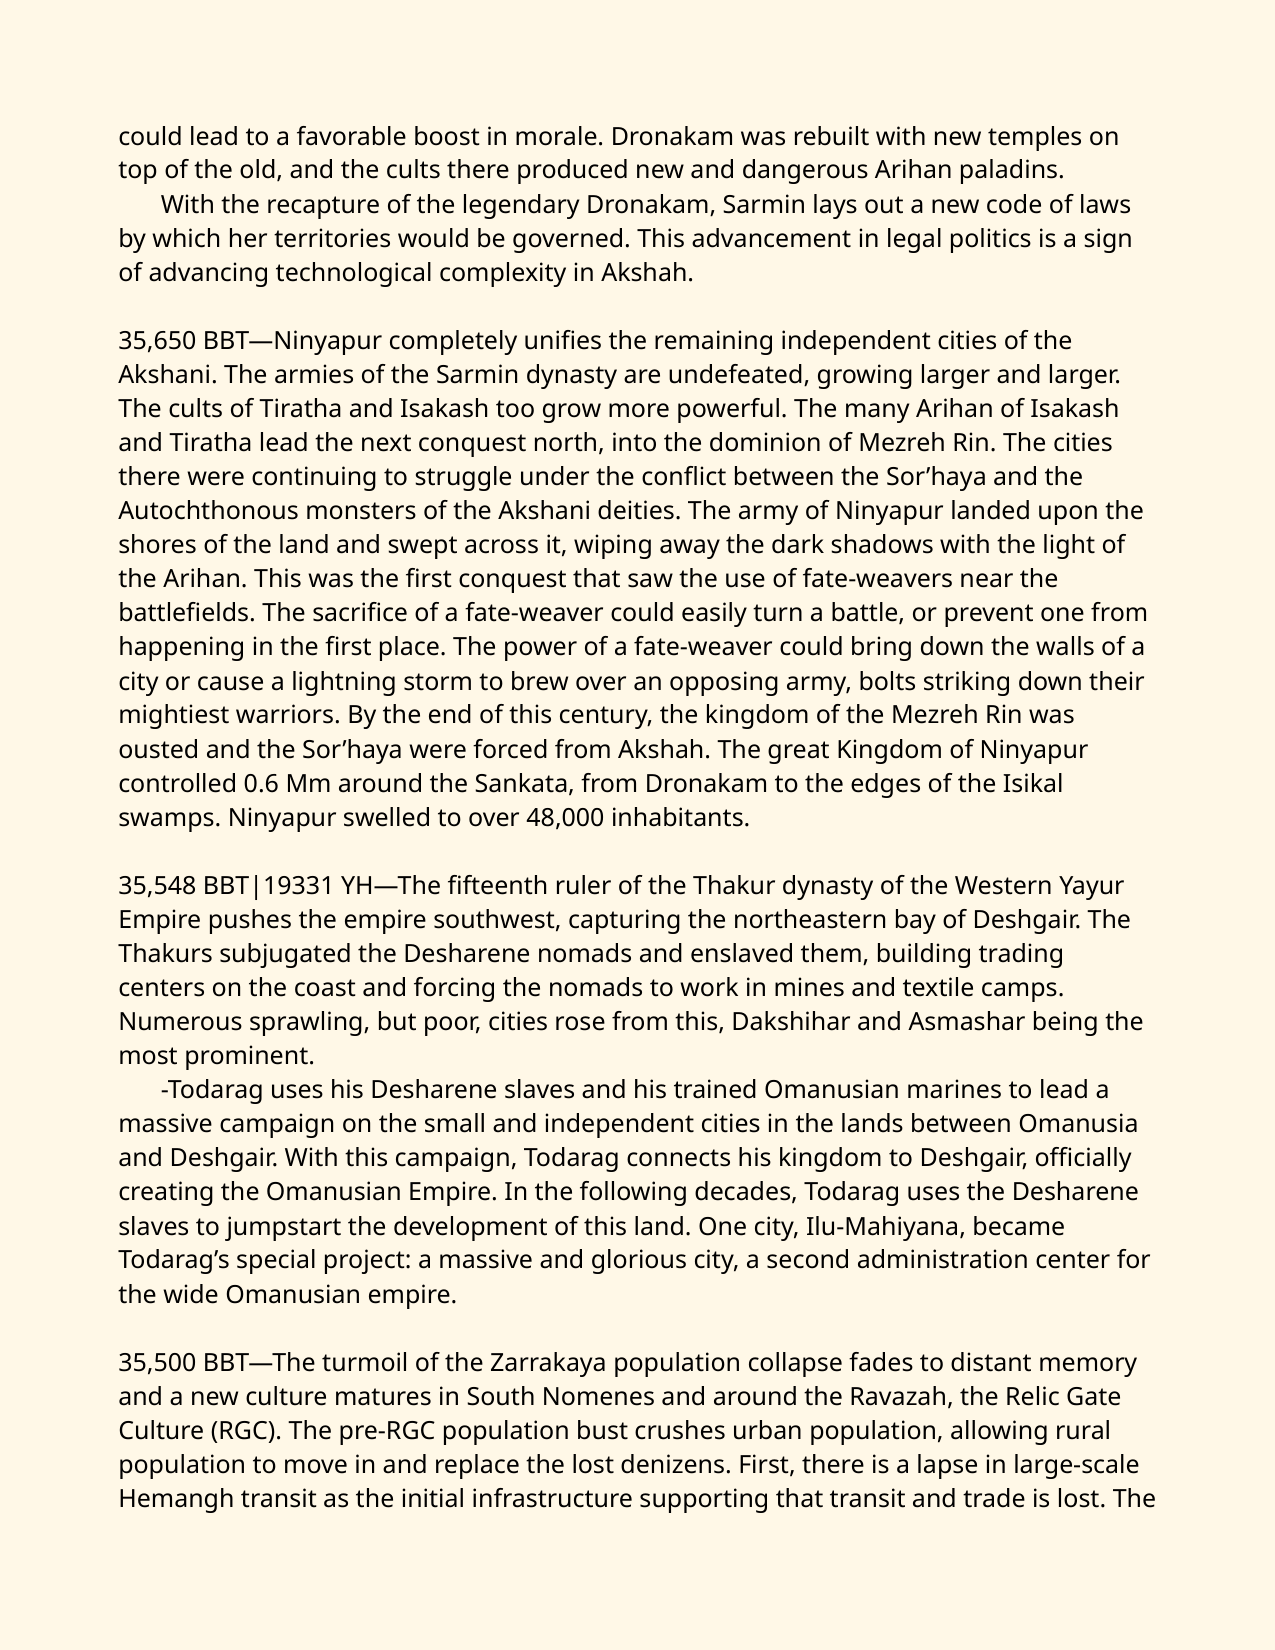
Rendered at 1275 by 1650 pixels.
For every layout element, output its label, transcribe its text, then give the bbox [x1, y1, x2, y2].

text could lead to a favorable boost in morale. Dronakam was rebuilt with new temples on top of the old, and the cults there produced new and dangerous Arihan paladins. [118, 118, 1157, 186]
text With the recapture of the legendary Dronakam, Sarmin lays out a new code of laws by which her territories would be governed. This advancement in legal politics is a sign of advancing technological complexity in Akshah. [118, 186, 1157, 288]
text 35,500 BBT—The turmoil of the Zarrakaya population collapse fades to distant memory and a new culture matures in South Nomenes and around the Ravazah, the Relic Gate Culture (RGC). The pre-RGC population bust crushes urban population, allowing rural population to move in and replace the lost denizens. First, there is a lapse in large-scale Hemangh transit as the initial infrastructure supporting that transit and trade is lost. The [118, 1344, 1157, 1515]
text 35,650 BBT—Ninyapur completely unifies the remaining independent cities of the Akshani. The armies of the Sarmin dynasty are undefeated, growing larger and larger. The cults of Tiratha and Isakash too grow more powerful. The many Arihan of Isakash and Tiratha lead the next conquest north, into the dominion of Mezreh Rin. The cities there were continuing to struggle under the conflict between the Sor’haya and the Autochthonous monsters of the Akshani deities. The army of Ninyapur landed upon the shores of the land and swept across it, wiping away the dark shadows with the light of the Arihan. This was the first conquest that saw the use of fate-weavers near the battlefields. The sacrifice of a fate-weaver could easily turn a battle, or prevent one from happening in the first place. The power of a fate-weaver could bring down the walls of a city or cause a lightning storm to brew over an opposing army, bolts striking down their mightiest warriors. By the end of this century, the kingdom of the Mezreh Rin was ousted and the Sor’haya were forced from Akshah. The great Kingdom of Ninyapur controlled 0.6 Mm around the Sankata, from Dronakam to the edges of the Isikal swamps. Ninyapur swelled to over 48,000 inhabitants. [118, 322, 1157, 833]
text -Todarag uses his Desharene slaves and his trained Omanusian marines to lead a massive campaign on the small and independent cities in the lands between Omanusia and Deshgair. With this campaign, Todarag connects his kingdom to Deshgair, officially creating the Omanusian Empire. In the following decades, Todarag uses the Desharene slaves to jumpstart the development of this land. One city, Ilu-Mahiyana, became Todarag’s special project: a massive and glorious city, a second administration center for the wide Omanusian empire. [118, 1072, 1157, 1310]
text 35,548 BBT|19331 YH—The fifteenth ruler of the Thakur dynasty of the Western Yayur Empire pushes the empire southwest, capturing the northeastern bay of Deshgair. The Thakurs subjugated the Desharene nomads and enslaved them, building trading centers on the coast and forcing the nomads to work in mines and textile camps. Numerous sprawling, but poor, cities rose from this, Dakshihar and Asmashar being the most prominent. [118, 867, 1157, 1072]
